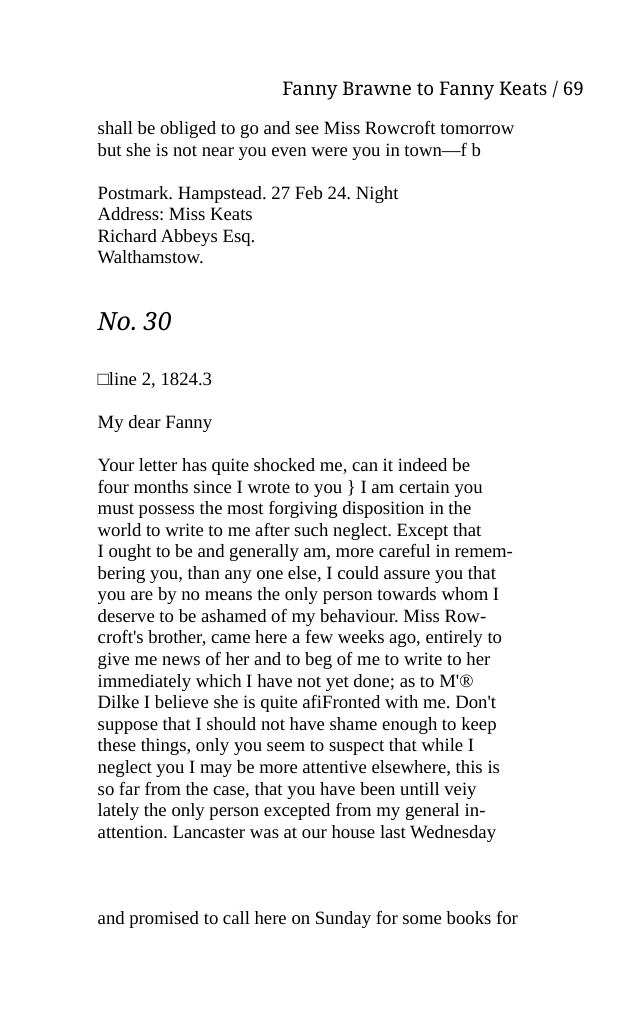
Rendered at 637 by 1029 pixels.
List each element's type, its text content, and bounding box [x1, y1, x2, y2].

text lately the only person excepted from my general in- [97, 799, 583, 821]
text four months since I wrote to you } I am certain you [97, 476, 583, 497]
subtitle No. 30 [97, 303, 583, 337]
text must possess the most forgiving disposition in the [97, 497, 583, 519]
text I ought to be and generally am, more careful in remem- [97, 540, 583, 562]
text you are by no means the only person towards whom I [97, 583, 583, 605]
text so far from the case, that you have been untill veiy [97, 777, 583, 799]
text world to write to me after such neglect. Except that [97, 519, 583, 540]
text Your letter has quite shocked me, can it indeed be [97, 454, 583, 476]
text attention. Lancaster was at our house last Wednesday [97, 821, 583, 842]
text and promised to call here on Sunday for some books for [97, 907, 583, 928]
text immediately which I have not yet done; as to M'® [97, 669, 583, 691]
text Dilke I believe she is quite afiFronted with me. Don't [97, 691, 583, 713]
text neglect you I may be more attentive elsewhere, this is [97, 756, 583, 777]
text My dear Fanny [97, 411, 583, 432]
text give me news of her and to beg of me to write to her [97, 648, 583, 669]
text □line 2, 1824.3 [97, 368, 583, 389]
text but she is not near you even were you in town—f b [97, 139, 583, 160]
text shall be obliged to go and see Miss Rowcroft tomorrow [97, 117, 583, 139]
text these things, only you seem to suspect that while I [97, 734, 583, 756]
text suppose that I should not have shame enough to keep [97, 713, 583, 734]
text Postmark. Hampstead. 27 Feb 24. Night [97, 182, 583, 203]
text Walthamstow. [97, 246, 583, 268]
text bering you, than any one else, I could assure you that [97, 562, 583, 583]
text deserve to be ashamed of my behaviour. Miss Row- [97, 605, 583, 626]
text Address: Miss Keats [97, 203, 583, 225]
text Richard Abbeys Esq. [97, 225, 583, 246]
text croft's brother, came here a few weeks ago, entirely to [97, 626, 583, 648]
